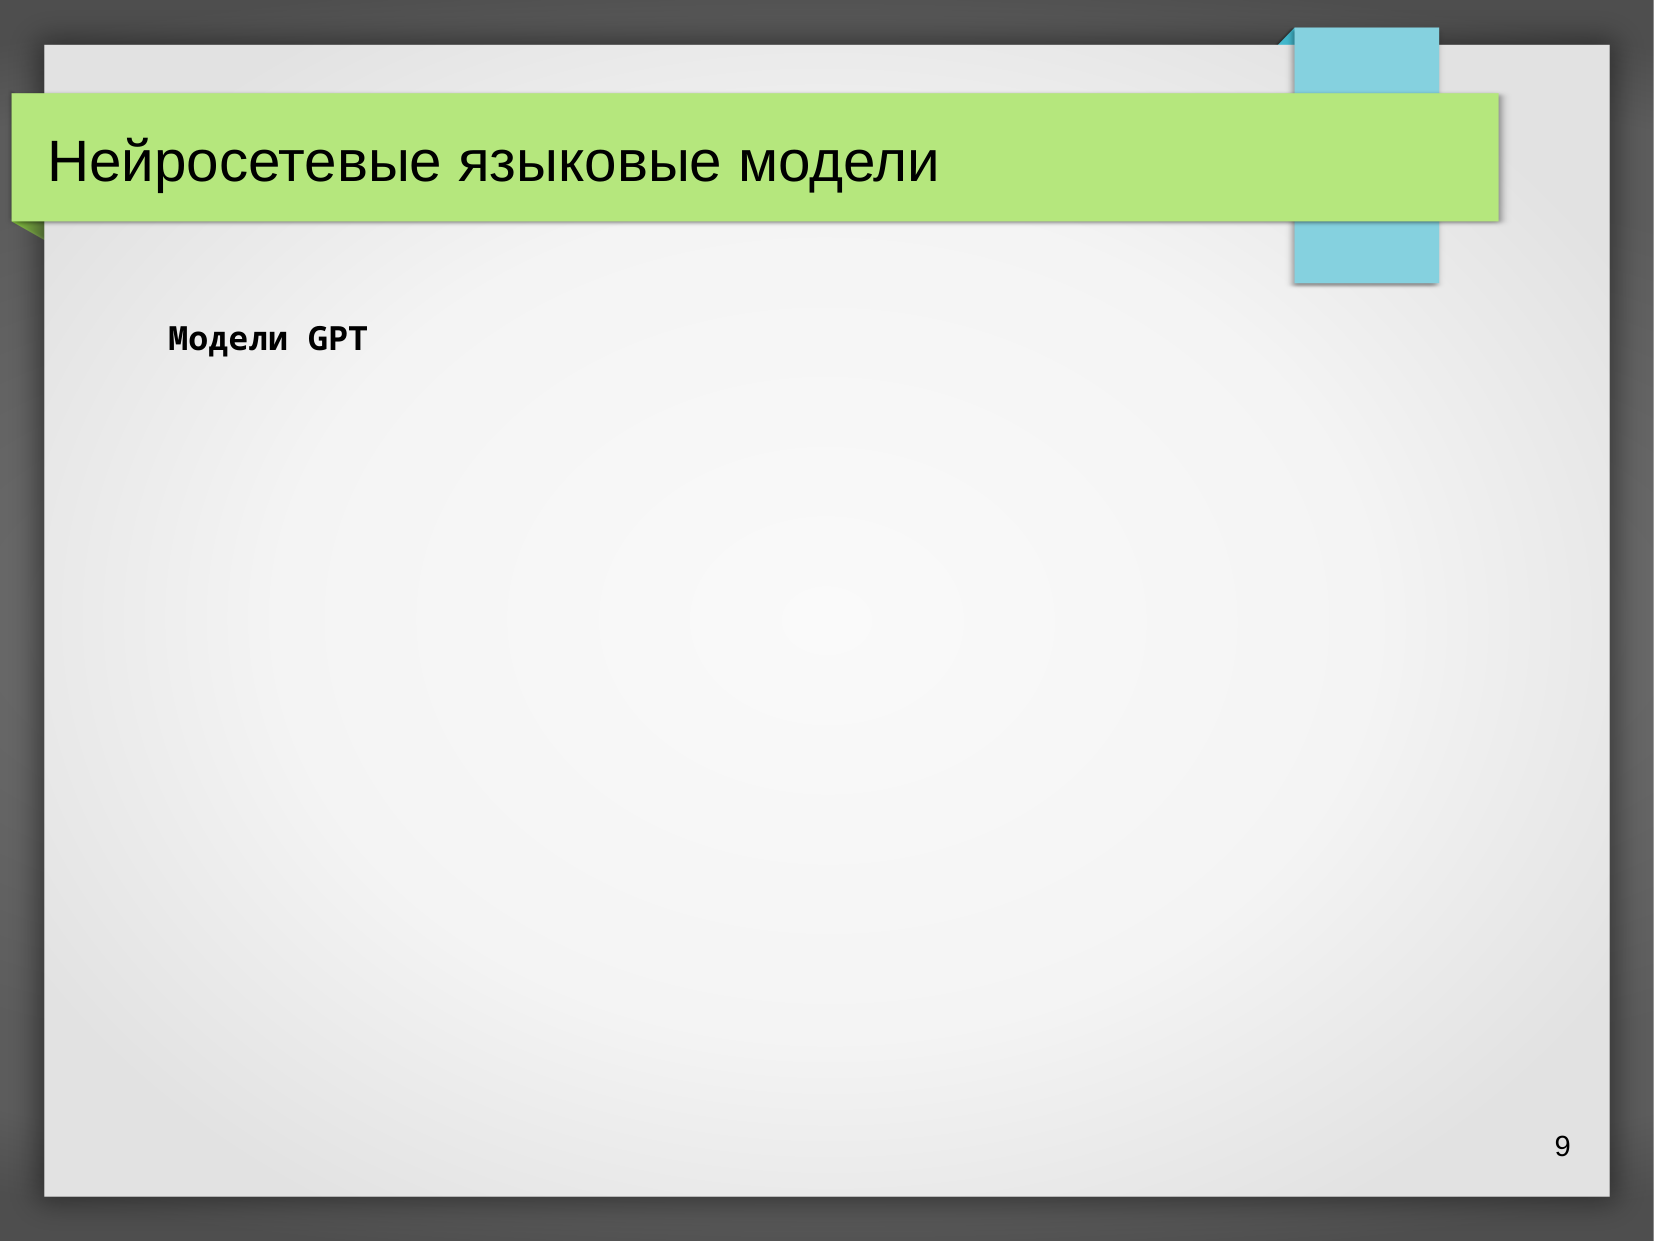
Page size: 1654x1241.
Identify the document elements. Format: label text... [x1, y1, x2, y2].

picture [0, 0, 1654, 1241]
text_box Модели GPT [153, 307, 1323, 508]
title Нейросетевые языковые модели [47, 121, 1241, 201]
